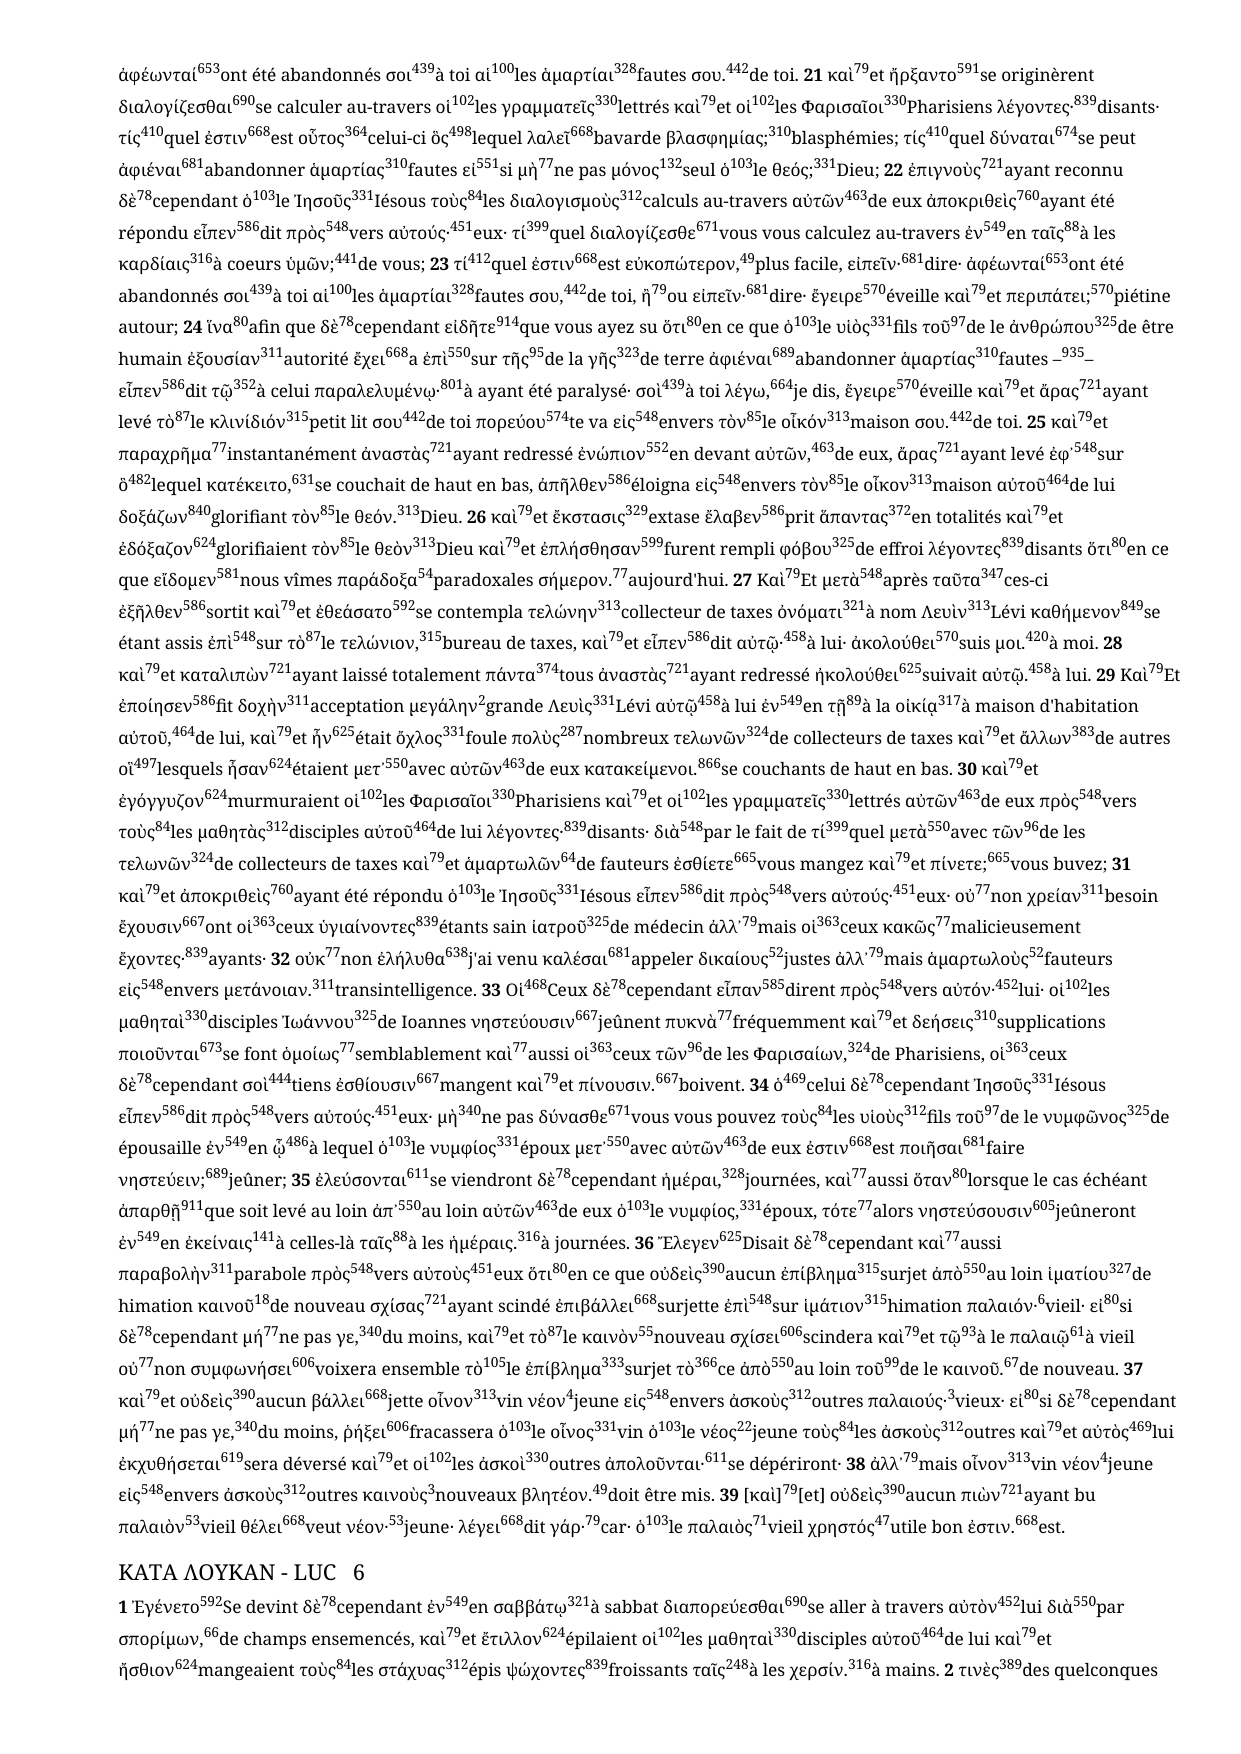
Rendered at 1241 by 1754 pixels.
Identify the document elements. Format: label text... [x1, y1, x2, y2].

text 1 Ἐγένετο592Se devint δὲ78cependant ἐν549en τῷ354à ce τὸν85le ὄχλον313foule ἐπικεῖσθαι690se coucher sur αὐτῷ458à lui καὶ79et ἀκούειν689écouter τὸν85le λόγον313discours τοῦ97de le θεοῦ325de Dieu καὶ79et αὐτὸς469lui ἦν625était ἑστὼς783ayant dressé παρὰ548à côté τὴν83la λίμνην311lac Γεννησαρὲτ323de Génésareth 2 καὶ79et εἶδεν586vit δύο180deux πλοῖα314navires ἑστῶτα771ayants dressés παρὰ548à côté τὴν83la λίμνην·311lac· οἱ102les δὲ78cependant ἁλιεῖς330pêcheurs ἀπ᾽550au loin αὐτῶν465de eux ἀποβάντες720ayants débarqués ἔπλυνον624rinçaient τὰ86les δίκτυα.314filets. 3 ἐμβὰς721ayant embarqué δὲ78cependant εἰς548envers ἓν55un τῶν98de les πλοίων,326de navires, ὃ500lequel ἦν625était Σίμωνος,325de Simon, ἠρώτησεν586interrogea αὐτὸν452lui ἀπὸ550au loin τῆς95de la γῆς323de terre ἐπαναγαγεῖν681surmener de bas en haut ὀλίγον·77peu· καθίσας721ayant assis δὲ78cependant ἐκ550hors τοῦ99de le πλοίου327de navire ἐδίδασκεν625enseignait τοὺς84les ὄχλους.312foules. 4 Ὡς80Comme δὲ78cependant ἐπαύσατο592se pausa λαλῶν,840bavardant, εἶπεν586dit πρὸς548vers τὸν85le Σίμωνα·313Simon· ἐπανάγαγε554surmène de bas en haut εἰς548envers τὸ87le βάθος315profondeur καὶ79et χαλάσατε553lâchez τὰ86les δίκτυα314filets ὑμῶν441de vous εἰς548envers ἄγραν.311prise. 5 καὶ79et ἀποκριθεὶς760ayant été répondu Σίμων331Simon εἶπεν·586dit· ἐπιστάτα,337Supérieur, δι᾽550par ὅλης279de toute entière νυκτὸς323de nuit κοπιάσαντες720ayants peinés οὐδὲν375aucun ἐλάβομεν·581nous prîmes· ἐπὶ549sur δὲ78cependant τῷ93à le ῥήματί321à oral σου442de toi χαλάσω602je lâcherai τὰ86les δίκτυα.314filets. 6 καὶ79et τοῦτο348ce-ci ποιήσαντες720ayants faits συνέκλεισαν585fermèrent à clef ensemble πλῆθος315multitude ἰχθύων324de poissons πολύ,375nombreux, διερρήσσετο636était fracassé à travers δὲ78cependant τὰ104les δίκτυα332filets αὐτῶν.463de eux. 7 καὶ79et κατένευσαν585firent signe de haut en bas τοῖς90à les μετόχοις58à participants ἐν549en τῷ93à le ἑτέρῳ123à autre-différent πλοίῳ321à navire τοῦ360de ce ἐλθόντας706ayants venus συλλαβέσθαι682se prendre ensemble αὐτοῖς·457à eux· καὶ79et ἦλθον585vinrent καὶ79et ἔπλησαν585remplirent ἀμφότερα270tous deux τὰ86les πλοῖα314navires ὥστε80de sorte que βυθίζεσθαι692être abîmé αὐτά.453eux. 8 Ἰδὼν721Ayant vu δὲ78cependant Σίμων331Simon Πέτρος331Pierre προσέπεσεν586tomba vers τοῖς92à les γόνασιν320à genoux Ἰησοῦ325de Iésous λέγων·840disant· ἔξελθε554sors ἀπ᾽550au loin ἐμοῦ,424de moi, ὅτι80en ce que ἀνὴρ331homme ἁμαρτωλός22fauteur εἰμι,664je suis, κύριε.337Maître. 9 θάμβος333effarement γὰρ79car περιέσχεν586eut autour αὐτὸν452lui καὶ79et πάντας268tous τοὺς345ceux σὺν549avec αὐτῷ458à lui ἐπὶ549sur τῇ89à la ἄγρᾳ317à prise τῶν96de les ἰχθύων324de poissons ὧν491de lesquels συνέλαβον,585prirent ensemble, 10 ὁμοίως77semblablement δὲ78cependant καὶ77aussi Ἰάκωβον313Iakobos καὶ79et Ἰωάννην313Ioannes υἱοὺς312fils Ζεβεδαίου,325de Zébédaï, οἳ497lesquels ἦσαν624étaient κοινωνοὶ330communiants τῷ91à le Σίμωνι.319à Simon. καὶ79et εἶπεν586dit πρὸς548vers τὸν85le Σίμωνα313Simon ὁ103le Ἰησοῦς·331Iésous· μὴ77ne pas φοβοῦ·574te effraie· ἀπὸ550au loin τοῦ358de celui νῦν77maintenant ἀνθρώπους312êtres humains ἔσῃ610tu te seras ζωγρῶν.840capturant vivant. 11 καὶ79et καταγαγόντες720ayants menés de haut en bas τὰ86les πλοῖα314navires ἐπὶ548sur τὴν83la γῆν311terre ἀφέντες720ayants abandonnés πάντα374tous ἠκολούθησαν585suivirent αὐτῷ.458à lui. 12 Καὶ79Et ἐγένετο592se devint ἐν549en τῷ354à ce εἶναι689être αὐτὸν452lui ἐν549en μιᾷ57à une τῶν94de les πόλεων322de cités καὶ79et ἰδοὺ306voici ἀνὴρ331homme πλήρης71de plénitude λέπρας·323de lèpre· καὶ79et ἰδὼν721ayant vu δὲ78cependant τὸν85le Ἰησοῦν,313Iésous, πεσὼν721ayant tombé ἐπὶ548sur πρόσωπον315face ἐδεήθη600fut lié αὐτοῦ464de lui λέγων·840disant· κύριε,337Maître, ἐὰν80si le cas échéant θέλῃς919que tu veuilles δύνασαί672tu te peux με417moi καθαρίσαι.681purifier. 13 καὶ79et ἐκτείνας721ayant étendu τὴν243la χεῖρα311main ἥψατο592se toucha αὐτοῦ464de lui λέγων·840disant· θέλω,664je veux, καθαρίσθητι·563sois purifié· καὶ79et εὐθέως77directement ἡ101la λέπρα329lèpre ἀπῆλθεν586éloigna ἀπ᾽550au loin αὐτοῦ.464de lui. 14 καὶ79et αὐτὸς469lui παρήγγειλεν586annonça à côté αὐτῷ458à lui μηδενὶ378à ne pas un εἰπεῖν,681dire, ἀλλ᾽79mais ἀπελθὼν721ayant éloigné δεῖξον554montre σεαυτὸν516toi-même τῷ91à le ἱερεῖ319à sacrificateur καὶ79et προσένεγκε554apporte περὶ550autour τοῦ97de le καθαρισμοῦ325de purification σου442de toi καθὼς77de haut en bas comme προσέταξεν586ordonnança auprès Μωϋσῆς,331Môusês, εἰς548envers μαρτύριον315témoignage αὐτοῖς.457à eux. 15 διήρχετο631se passait à travers δὲ78cependant μᾶλλον77davantage ὁ103le λόγος331discours περὶ550autour αὐτοῦ,464de lui, καὶ79et συνήρχοντο630se venaient ensemble ὄχλοι330foules πολλοὶ286nombreux ἀκούειν689écouter καὶ79et θεραπεύεσθαι692être soigné ἀπὸ550au loin τῶν94de les ἀσθενειῶν322de infirmités αὐτῶν·463de eux· 16 αὐτὸς469lui δὲ78cependant ἦν625était ὑποχωρῶν840plaçant en arrière ἐν549en ταῖς88à les ἐρήμοις56à désertes καὶ79et προσευχόμενος.867se priant. 17 Καὶ79Et ἐγένετο592se devint ἐν549en μιᾷ57à une τῶν94de les ἡμερῶν322de journées καὶ79et αὐτὸς469lui ἦν625était διδάσκων,840enseignant, καὶ79et ἦσαν624étaient καθήμενοι866se étants assis Φαρισαῖοι330Pharisiens καὶ79et νομοδιδάσκαλοι330enseignants légistes οἳ497lesquels ἦσαν624étaient ἐληλυθότες782ayants venus ἐκ550hors πάσης279de toute κώμης323de village τῆς95de la Γαλιλαίας323de Galilée καὶ79et Ἰουδαίας323de Ioudaia καὶ79et Ἰερουσαλήμ·323de Ierousalem· καὶ79et δύναμις329puissance κυρίου325de Maître ἦν625était εἰς548envers τὸ348ce ἰᾶσθαι690se guérir αὐτόν.452lui. 18 καὶ79et ἰδοὺ306voici ἄνδρες330hommes φέροντες839portants ἐπὶ550sur κλίνης323de lit ἄνθρωπον313être humain ὃς498lequel ἦν625était παραλελυμένος813ayant été paralysé καὶ79et ἐζήτουν624cherchaient αὐτὸν452lui εἰσενεγκεῖν681importer καὶ79et θεῖναι681poser [αὐτὸν]452[lui] ἐνώπιον552en devant αὐτοῦ.464de lui. 19 καὶ79et μὴ77ne pas εὑρόντες720ayants trouvés ποίας403de quelle εἰσενέγκωσιν898que importent αὐτὸν452lui διὰ548par le fait de τὸν85le ὄχλον,313foule, ἀναβάντες720ayants montés ἐπὶ548sur τὸ87le δῶμα315dôme διὰ550par τῶν96de les κεράμων324de tuiles καθῆκαν585firent descendre αὐτὸν452lui σὺν549avec τῷ93à le κλινιδίῳ321à petit lit εἰς548envers τὸ87le μέσον55au milieu ἔμπροσθεν552en devers τοῦ97de le Ἰησοῦ.325de Iésous. 20 καὶ79et ἰδὼν721ayant vu τὴν83la πίστιν311croyance αὐτῶν463de eux εἶπεν·586dit· ἄνθρωπε,337être humain, ἀφέωνταί653ont été abandonnés σοι439à toi αἱ100les ἁμαρτίαι328fautes σου.442de toi. 21 καὶ79et ἤρξαντο591se originèrent διαλογίζεσθαι690se calculer au-travers οἱ102les γραμματεῖς330lettrés καὶ79et οἱ102les Φαρισαῖοι330Pharisiens λέγοντες·839disants· τίς410quel ἐστιν668est οὗτος364celui-ci ὃς498lequel λαλεῖ668bavarde βλασφημίας;310blasphémies; τίς410quel δύναται674se peut ἀφιέναι681abandonner ἁμαρτίας310fautes εἰ551si μὴ77ne pas μόνος132seul ὁ103le θεός;331Dieu; 22 ἐπιγνοὺς721ayant reconnu δὲ78cependant ὁ103le Ἰησοῦς331Iésous τοὺς84les διαλογισμοὺς312calculs au-travers αὐτῶν463de eux ἀποκριθεὶς760ayant été répondu εἶπεν586dit πρὸς548vers αὐτούς·451eux· τί399quel διαλογίζεσθε671vous vous calculez au-travers ἐν549en ταῖς88à les καρδίαις316à coeurs ὑμῶν;441de vous; 23 τί412quel ἐστιν668est εὐκοπώτερον,49plus facile, εἰπεῖν·681dire· ἀφέωνταί653ont été abandonnés σοι439à toi αἱ100les ἁμαρτίαι328fautes σου,442de toi, ἢ79ou εἰπεῖν·681dire· ἔγειρε570éveille καὶ79et περιπάτει;570piétine autour; 24 ἵνα80afin que δὲ78cependant εἰδῆτε914que vous ayez su ὅτι80en ce que ὁ103le υἱὸς331fils τοῦ97de le ἀνθρώπου325de être humain ἐξουσίαν311autorité ἔχει668a ἐπὶ550sur τῆς95de la γῆς323de terre ἀφιέναι689abandonner ἁμαρτίας310fautes –935– εἶπεν586dit τῷ352à celui παραλελυμένῳ·801à ayant été paralysé· σοὶ439à toi λέγω,664je dis, ἔγειρε570éveille καὶ79et ἄρας721ayant levé τὸ87le κλινίδιόν315petit lit σου442de toi πορεύου574te va εἰς548envers τὸν85le οἶκόν313maison σου.442de toi. 25 καὶ79et παραχρῆμα77instantanément ἀναστὰς721ayant redressé ἐνώπιον552en devant αὐτῶν,463de eux, ἄρας721ayant levé ἐφ᾽548sur ὃ482lequel κατέκειτο,631se couchait de haut en bas, ἀπῆλθεν586éloigna εἰς548envers τὸν85le οἶκον313maison αὐτοῦ464de lui δοξάζων840glorifiant τὸν85le θεόν.313Dieu. 26 καὶ79et ἔκστασις329extase ἔλαβεν586prit ἅπαντας372en totalités καὶ79et ἐδόξαζον624glorifiaient τὸν85le θεὸν313Dieu καὶ79et ἐπλήσθησαν599furent rempli φόβου325de effroi λέγοντες839disants ὅτι80en ce que εἴδομεν581nous vîmes παράδοξα54paradoxales σήμερον.77aujourd'hui. 27 Καὶ79Et μετὰ548après ταῦτα347ces-ci ἐξῆλθεν586sortit καὶ79et ἐθεάσατο592se contempla τελώνην313collecteur de taxes ὀνόματι321à nom Λευὶν313Lévi καθήμενον849se étant assis ἐπὶ548sur τὸ87le τελώνιον,315bureau de taxes, καὶ79et εἶπεν586dit αὐτῷ·458à lui· ἀκολούθει570suis μοι.420à moi. 28 καὶ79et καταλιπὼν721ayant laissé totalement πάντα374tous ἀναστὰς721ayant redressé ἠκολούθει625suivait αὐτῷ.458à lui. 29 Καὶ79Et ἐποίησεν586fit δοχὴν311acceptation μεγάλην2grande Λευὶς331Lévi αὐτῷ458à lui ἐν549en τῇ89à la οἰκίᾳ317à maison d'habitation αὐτοῦ,464de lui, καὶ79et ἦν625était ὄχλος331foule πολὺς287nombreux τελωνῶν324de collecteurs de taxes καὶ79et ἄλλων383de autres οἳ497lesquels ἦσαν624étaient μετ᾽550avec αὐτῶν463de eux κατακείμενοι.866se couchants de haut en bas. 30 καὶ79et ἐγόγγυζον624murmuraient οἱ102les Φαρισαῖοι330Pharisiens καὶ79et οἱ102les γραμματεῖς330lettrés αὐτῶν463de eux πρὸς548vers τοὺς84les μαθητὰς312disciples αὐτοῦ464de lui λέγοντες·839disants· διὰ548par le fait de τί399quel μετὰ550avec τῶν96de les τελωνῶν324de collecteurs de taxes καὶ79et ἁμαρτωλῶν64de fauteurs ἐσθίετε665vous mangez καὶ79et πίνετε;665vous buvez; 31 καὶ79et ἀποκριθεὶς760ayant été répondu ὁ103le Ἰησοῦς331Iésous εἶπεν586dit πρὸς548vers αὐτούς·451eux· οὐ77non χρείαν311besoin ἔχουσιν667ont οἱ363ceux ὑγιαίνοντες839étants sain ἰατροῦ325de médecin ἀλλ᾽79mais οἱ363ceux κακῶς77malicieusement ἔχοντες·839ayants· 32 οὐκ77non ἐλήλυθα638j'ai venu καλέσαι681appeler δικαίους52justes ἀλλ᾽79mais ἁμαρτωλοὺς52fauteurs εἰς548envers μετάνοιαν.311transintelligence. 33 Οἱ468Ceux δὲ78cependant εἶπαν585dirent πρὸς548vers αὐτόν·452lui· οἱ102les μαθηταὶ330disciples Ἰωάννου325de Ioannes νηστεύουσιν667jeûnent πυκνὰ77fréquemment καὶ79et δεήσεις310supplications ποιοῦνται673se font ὁμοίως77semblablement καὶ77aussi οἱ363ceux τῶν96de les Φαρισαίων,324de Pharisiens, οἱ363ceux δὲ78cependant σοὶ444tiens ἐσθίουσιν667mangent καὶ79et πίνουσιν.667boivent. 34 ὁ469celui δὲ78cependant Ἰησοῦς331Iésous εἶπεν586dit πρὸς548vers αὐτούς·451eux· μὴ340ne pas δύνασθε671vous vous pouvez τοὺς84les υἱοὺς312fils τοῦ97de le νυμφῶνος325de épousaille ἐν549en ᾧ486à lequel ὁ103le νυμφίος331époux μετ᾽550avec αὐτῶν463de eux ἐστιν668est ποιῆσαι681faire νηστεύειν;689jeûner; 35 ἐλεύσονται611se viendront δὲ78cependant ἡμέραι,328journées, καὶ77aussi ὅταν80lorsque le cas échéant ἀπαρθῇ911que soit levé au loin ἀπ᾽550au loin αὐτῶν463de eux ὁ103le νυμφίος,331époux, τότε77alors νηστεύσουσιν605jeûneront ἐν549en ἐκείναις141à celles-là ταῖς88à les ἡμέραις.316à journées. 36 Ἔλεγεν625Disait δὲ78cependant καὶ77aussi παραβολὴν311parabole πρὸς548vers αὐτοὺς451eux ὅτι80en ce que οὐδεὶς390aucun ἐπίβλημα315surjet ἀπὸ550au loin ἱματίου327de himation καινοῦ18de nouveau σχίσας721ayant scindé ἐπιβάλλει668surjette ἐπὶ548sur ἱμάτιον315himation παλαιόν·6vieil· εἰ80si δὲ78cependant μή77ne pas γε,340du moins, καὶ79et τὸ87le καινὸν55nouveau σχίσει606scindera καὶ79et τῷ93à le παλαιῷ61à vieil οὐ77non συμφωνήσει606voixera ensemble τὸ105le ἐπίβλημα333surjet τὸ366ce ἀπὸ550au loin τοῦ99de le καινοῦ.67de nouveau. 37 καὶ79et οὐδεὶς390aucun βάλλει668jette οἶνον313vin νέον4jeune εἰς548envers ἀσκοὺς312outres παλαιούς·3vieux· εἰ80si δὲ78cependant μή77ne pas γε,340du moins, ῥήξει606fracassera ὁ103le οἶνος331vin ὁ103le νέος22jeune τοὺς84les ἀσκοὺς312outres καὶ79et αὐτὸς469lui ἐκχυθήσεται619sera déversé καὶ79et οἱ102les ἀσκοὶ330outres ἀπολοῦνται·611se dépériront· 38 ἀλλ᾽79mais οἶνον313vin νέον4jeune εἰς548envers ἀσκοὺς312outres καινοὺς3nouveaux βλητέον.49doit être mis. 39 [καὶ]79[et] οὐδεὶς390aucun πιὼν721ayant bu παλαιὸν53vieil θέλει668veut νέον·53jeune· λέγει668dit γάρ·79car· ὁ103le παλαιὸς71vieil χρηστός47utile bon ἐστιν.668est. [118, 59, 1181, 1538]
text ΚΑΤΑ ΛΟΥΚΑΝ - LUC 6 [118, 1557, 1181, 1587]
